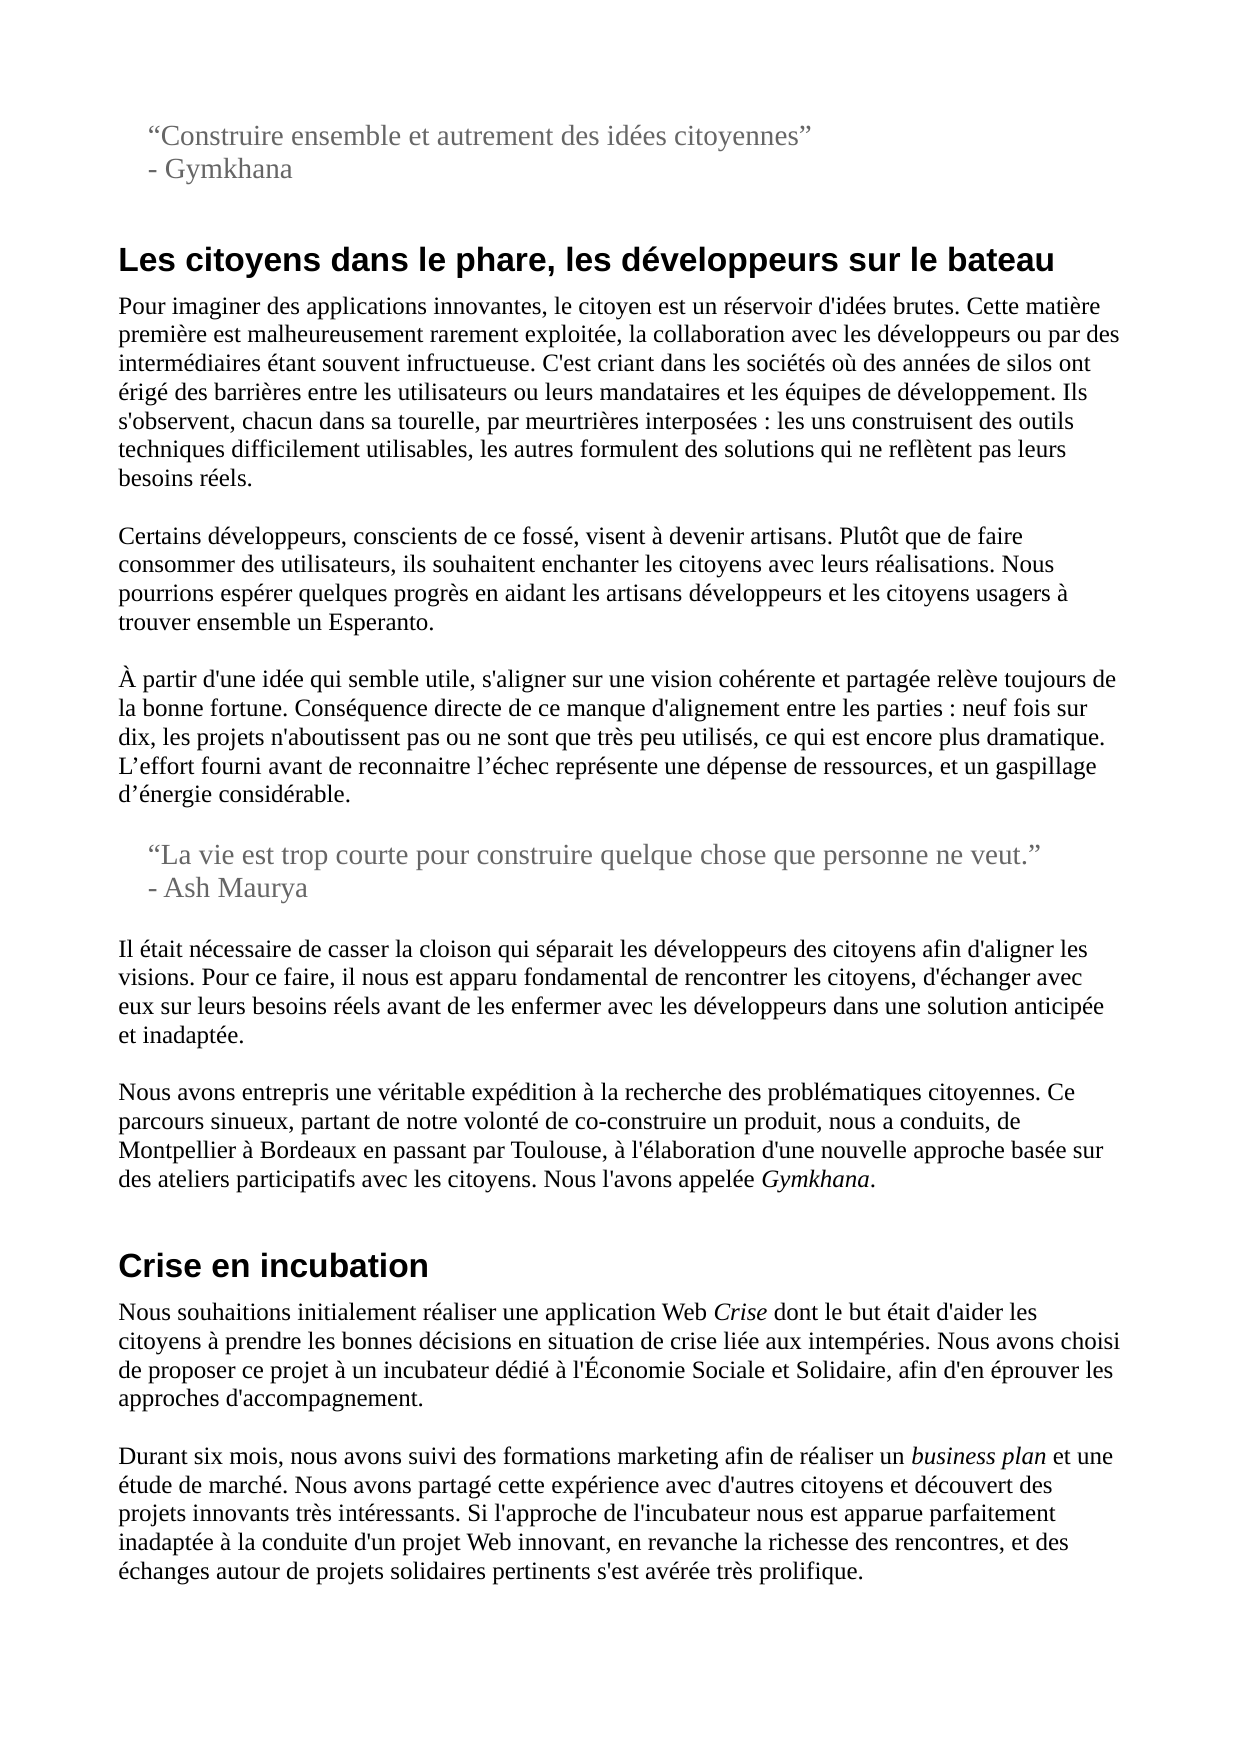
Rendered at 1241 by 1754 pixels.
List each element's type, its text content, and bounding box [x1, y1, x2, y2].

text Pour imaginer des applications innovantes, le citoyen est un réservoir d'idées brutes. Cette matière première est malheureusement rarement exploitée, la collaboration avec les développeurs ou par des intermédiaires étant souvent infructueuse. C'est criant dans les sociétés où des années de silos ont érigé des barrières entre les utilisateurs ou leurs mandataires et les équipes de développement. Ils s'observent, chacun dans sa tourelle, par meurtrières interposées : les uns construisent des outils techniques difficilement utilisables, les autres formulent des solutions qui ne reflètent pas leurs besoins réels. [118, 291, 1122, 492]
subtitle Crise en incubation [118, 1246, 1122, 1285]
text “Construire ensemble et autrement des idées citoyennes” - Gymkhana [148, 118, 1093, 185]
text Durant six mois, nous avons suivi des formations marketing afin de réaliser un business plan et une étude de marché. Nous avons partagé cette expérience avec d'autres citoyens et découvert des projets innovants très intéressants. Si l'approche de l'incubateur nous est apparue parfaitement inadaptée à la conduite d'un projet Web innovant, en revanche la richesse des rencontres, et des échanges autour de projets solidaires pertinents s'est avérée très prolifique. [118, 1441, 1122, 1585]
text À partir d'une idée qui semble utile, s'aligner sur une vision cohérente et partagée relève toujours de la bonne fortune. Conséquence directe de ce manque d'alignement entre les parties : neuf fois sur dix, les projets n'aboutissent pas ou ne sont que très peu utilisés, ce qui est encore plus dramatique. L’effort fourni avant de reconnaitre l’échec représente une dépense de ressources, et un gaspillage d’énergie considérable. [118, 664, 1122, 808]
text “La vie est trop courte pour construire quelque chose que personne ne veut.” - Ash Maurya [148, 837, 1093, 904]
subtitle Les citoyens dans le phare, les développeurs sur le bateau [118, 240, 1122, 278]
text Il était nécessaire de casser la cloison qui séparait les développeurs des citoyens afin d'aligner les visions. Pour ce faire, il nous est apparu fondamental de rencontrer les citoyens, d'échanger avec eux sur leurs besoins réels avant de les enfermer avec les développeurs dans une solution anticipée et inadaptée. [118, 934, 1122, 1049]
text Nous souhaitions initialement réaliser une application Web Crise dont le but était d'aider les citoyens à prendre les bonnes décisions en situation de crise liée aux intempéries. Nous avons choisi de proposer ce projet à un incubateur dédié à l'Économie Sociale et Solidaire, afin d'en éprouver les approches d'accompagnement. [118, 1297, 1122, 1412]
text Nous avons entrepris une véritable expédition à la recherche des problématiques citoyennes. Ce parcours sinueux, partant de notre volonté de co-construire un produit, nous a conduits, de Montpellier à Bordeaux en passant par Toulouse, à l'élaboration d'une nouvelle approche basée sur des ateliers participatifs avec les citoyens. Nous l'avons appelée Gymkhana. [118, 1077, 1122, 1192]
text Certains développeurs, conscients de ce fossé, visent à devenir artisans. Plutôt que de faire consommer des utilisateurs, ils souhaitent enchanter les citoyens avec leurs réalisations. Nous pourrions espérer quelques progrès en aidant les artisans développeurs et les citoyens usagers à trouver ensemble un Esperanto. [118, 521, 1122, 636]
